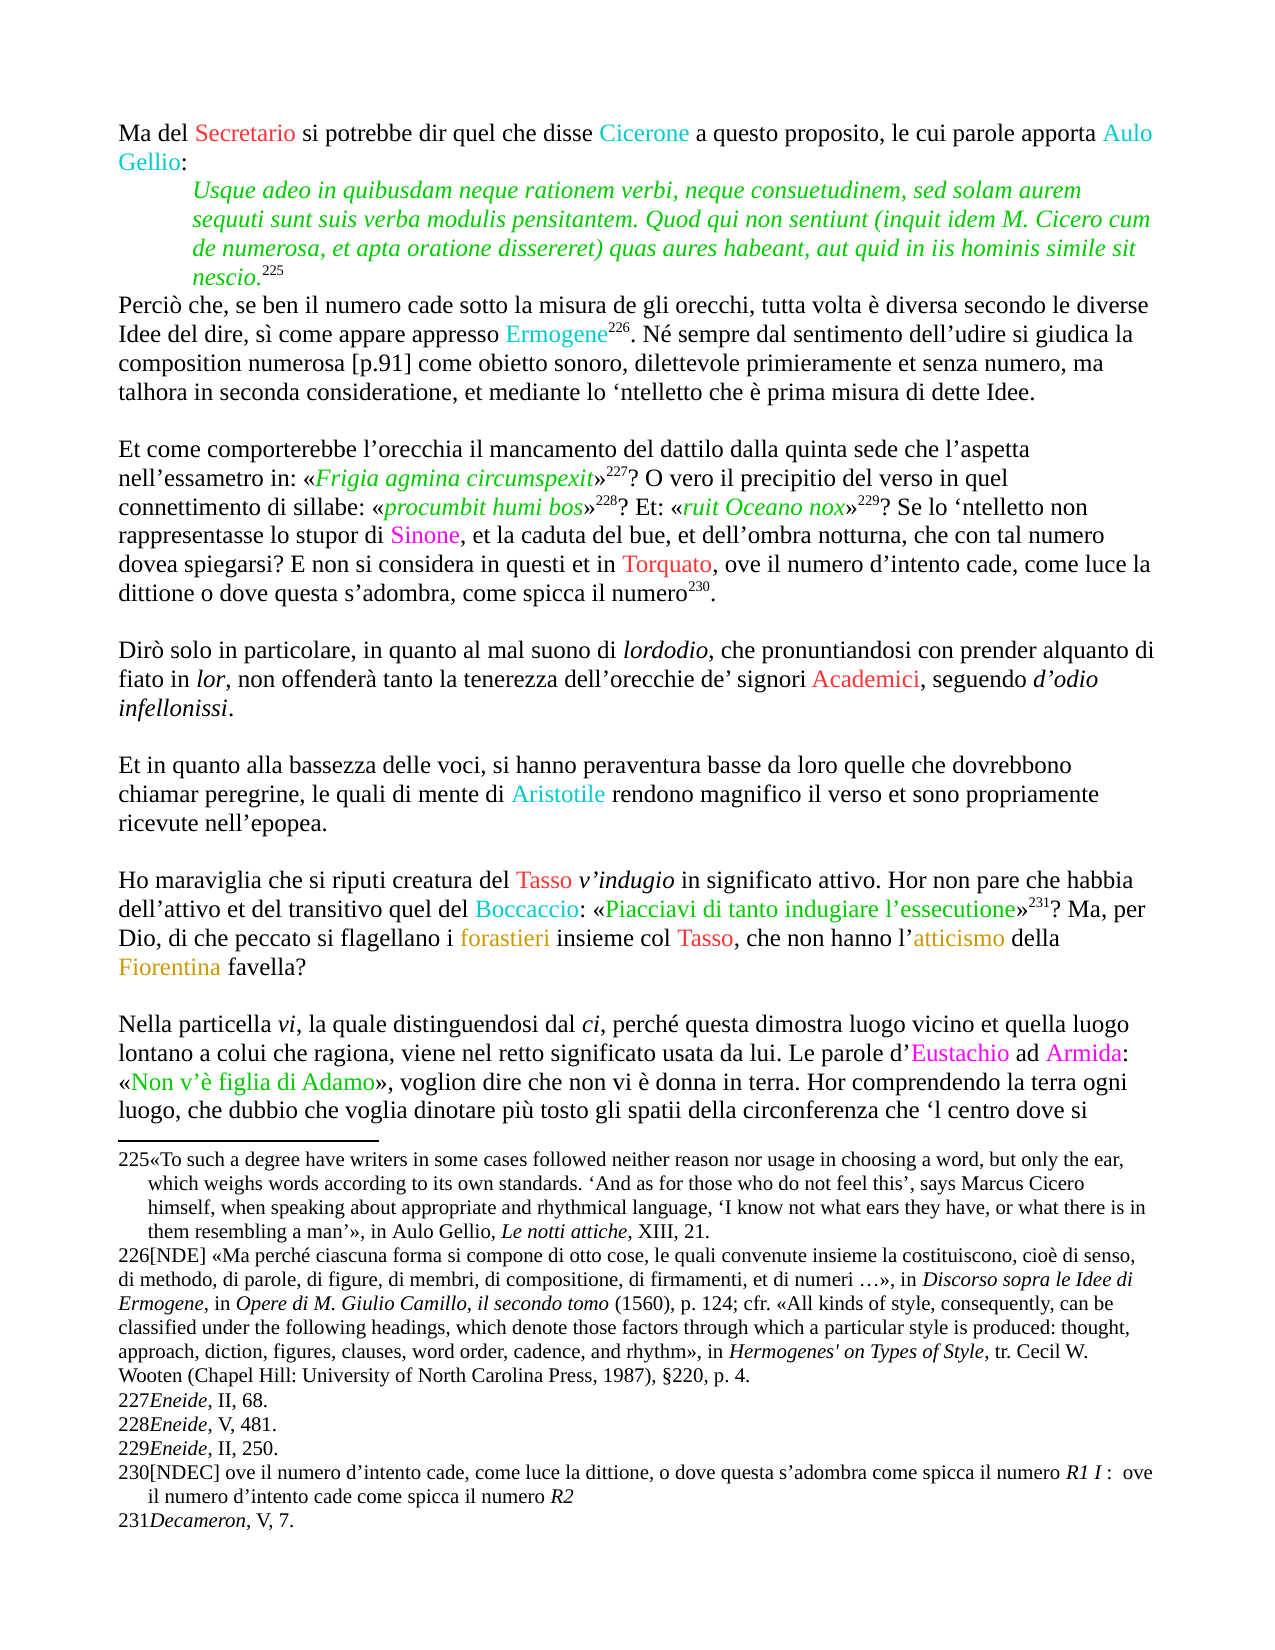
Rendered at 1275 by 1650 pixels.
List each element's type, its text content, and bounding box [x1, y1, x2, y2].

text Decameron, V, 7. [118, 1508, 1157, 1532]
text Ho maraviglia che si riputi creatura del Tasso v’indugio in significato attivo. Hor non pare che habbia dell’attivo et del transitivo quel del Boccaccio: «Piacciavi di tanto indugiare l’essecutione»? Ma, per Dio, di che peccato si flagellano i forastieri insieme col Tasso, che non hanno l’atticismo della Fiorentina favella? [118, 866, 1157, 981]
text Perciò che, se ben il numero cade sotto la misura de gli orecchi, tutta volta è diversa secondo le diverse Idee del dire, sì come appare appresso Ermogene. Né sempre dal sentimento dell’udire si giudica la composition numerosa [p.91] come obietto sonoro, dilettevole primieramente et senza numero, ma talhora in seconda consideratione, et mediante lo ‘ntelletto che è prima misura di dette Idee. [118, 291, 1157, 406]
text Nella particella vi, la quale distinguendosi dal ci, perché questa dimostra luogo vicino et quella luogo lontano a colui che ragiona, viene nel retto significato usata da lui. Le parole d’Eustachio ad Armida: «Non v’è figlia di Adamo», voglion dire che non vi è donna in terra. Hor comprendendo la terra ogni luogo, che dubbio che voglia dinotare più tosto gli spatii della circonferenza che ‘l centro dove si [118, 1009, 1157, 1124]
text Et in quanto alla bassezza delle voci, si hanno peraventura basse da loro quelle che dovrebbono chiamar peregrine, le quali di mente di Aristotile rendono magnifico il verso et sono propriamente ricevute nell’epopea. [118, 751, 1157, 837]
text Dirò solo in particolare, in quanto al mal suono di lordodio, che pronuntiandosi con prender alquanto di fiato in lor, non offenderà tanto la tenerezza dell’orecchie de’ signori Academici, seguendo d’odio infellonissi. [118, 636, 1157, 722]
text Eneide, V, 481. [118, 1412, 1157, 1436]
text Eneide, II, 68. [118, 1387, 1157, 1412]
text [NDEC] ove il numero d’intento cade, come luce la dittione, o dove questa s’adombra come spicca il numero R1 I : ove il numero d’intento cade come spicca il numero R2 [118, 1460, 1157, 1508]
text Et come comporterebbe l’orecchia il mancamento del dattilo dalla quinta sede che l’aspetta nell’essametro in: «Frigia agmina circumspexit»? O vero il precipitio del verso in quel connettimento di sillabe: «procumbit humi bos»? Et: «ruit Oceano nox»? Se lo ‘ntelletto non rappresentasse lo stupor di Sinone, et la caduta del bue, et dell’ombra notturna, che con tal numero dovea spiegarsi? E non si considera in questi et in Torquato, ove il numero d’intento cade, come luce la dittione o dove questa s’adombra, come spicca il numero. [118, 434, 1157, 607]
text «To such a degree have writers in some cases followed neither reason nor usage in choosing a word, but only the ear, which weighs words according to its own standards. ‘And as for those who do not feel this’, says Marcus Cicero himself, when speaking about appropriate and rhythmical language, ‘I know not what ears they have, or what there is in them resembling a man’», in Aulo Gellio, Le notti attiche, XIII, 21. [118, 1147, 1157, 1243]
text Ma del Secretario si potrebbe dir quel che disse Cicerone a questo proposito, le cui parole apporta Aulo Gellio: [118, 118, 1157, 176]
text Usque adeo in quibusdam neque rationem verbi, neque consuetudinem, sed solam aurem sequuti sunt suis verba modulis pensitantem. Quod qui non sentiunt (inquit idem M. Cicero cum de numerosa, et apta oratione dissereret) quas aures habeant, aut quid in iis hominis simile sit nescio. [192, 176, 1157, 291]
text Eneide, II, 250. [118, 1436, 1157, 1460]
text [NDE] «Ma perché ciascuna forma si compone di otto cose, le quali convenute insieme la costituiscono, cioè di senso, di methodo, di parole, di figure, di membri, di compositione, di firmamenti, et di numeri …», in Discorso sopra le Idee di Ermogene, in Opere di M. Giulio Camillo, il secondo tomo (1560), p. 124; cfr. «All kinds of style, consequently, can be classified under the following headings, which denote those factors through which a particular style is produced: thought, approach, diction, figures, clauses, word order, cadence, and rhythm», in Hermogenes' on Types of Style, tr. Cecil W. Wooten (Chapel Hill: University of North Carolina Press, 1987), §220, p. 4. [118, 1243, 1157, 1387]
